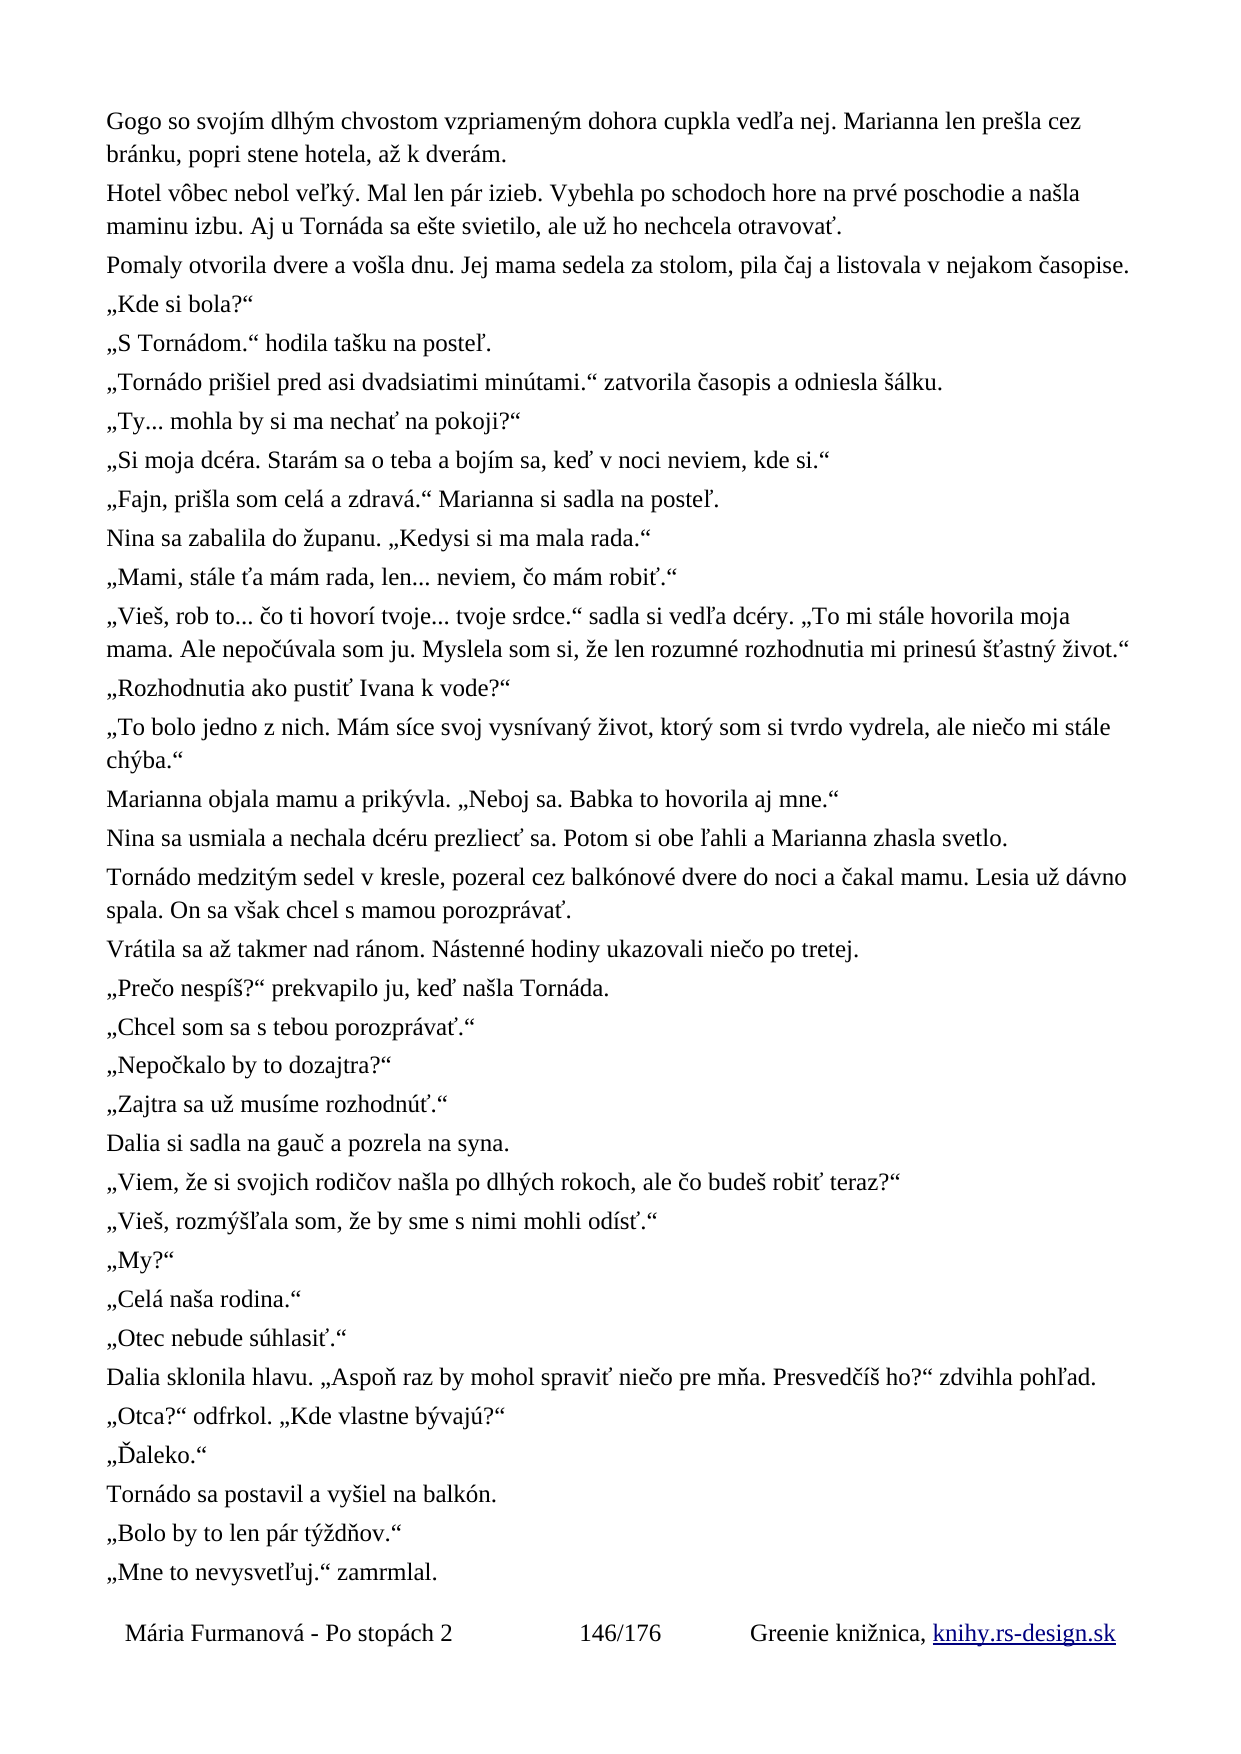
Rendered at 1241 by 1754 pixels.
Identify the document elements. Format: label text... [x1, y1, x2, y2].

text „Fajn, prišla som celá a zdravá.“ Marianna si sadla na posteľ. [106, 484, 1134, 513]
text Marianna objala mamu a prikývla. „Neboj sa. Babka to hovorila aj mne.“ [106, 784, 1134, 812]
text „To bolo jedno z nich. Mám síce svoj vysnívaný život, ktorý som si tvrdo vydrela, ale niečo mi stále chýba.“ [106, 712, 1134, 773]
text „Vieš, rozmýšľala som, že by sme s nimi mohli odísť.“ [106, 1206, 1134, 1235]
text Hotel vôbec nebol veľký. Mal len pár izieb. Vybehla po schodoch hore na prvé poschodie a našla maminu izbu. Aj u Tornáda sa ešte svietilo, ale už ho nechcela otravovať. [106, 178, 1134, 240]
text Dalia sklonila hlavu. „Aspoň raz by mohol spraviť niečo pre mňa. Presvedčíš ho?“ zdvihla pohľad. [106, 1362, 1134, 1391]
text Dalia si sadla na gauč a pozrela na syna. [106, 1128, 1134, 1157]
text „Ďaleko.“ [106, 1440, 1134, 1469]
text „Prečo nespíš?“ prekvapilo ju, keď našla Tornáda. [106, 973, 1134, 1001]
text „Kde si bola?“ [106, 289, 1134, 318]
text „Si moja dcéra. Starám sa o teba a bojím sa, keď v noci neviem, kde si.“ [106, 445, 1134, 474]
text „Viem, že si svojich rodičov našla po dlhých rokoch, ale čo budeš robiť teraz?“ [106, 1167, 1134, 1196]
text „Bolo by to len pár týždňov.“ [106, 1518, 1134, 1547]
text Vrátila sa až takmer nad ránom. Nástenné hodiny ukazovali niečo po tretej. [106, 934, 1134, 962]
text „Mne to nevysvetľuj.“ zamrmlal. [106, 1557, 1134, 1586]
text Nina sa usmiala a nechala dcéru prezliecť sa. Potom si obe ľahli a Marianna zhasla svetlo. [106, 823, 1134, 851]
text „Zajtra sa už musíme rozhodnúť.“ [106, 1089, 1134, 1118]
text „My?“ [106, 1245, 1134, 1274]
text Tornádo medzitým sedel v kresle, pozeral cez balkónové dvere do noci a čakal mamu. Lesia už dávno spala. On sa však chcel s mamou porozprávať. [106, 862, 1134, 923]
text „Nepočkalo by to dozajtra?“ [106, 1051, 1134, 1079]
text „Rozhodnutia ako pustiť Ivana k vode?“ [106, 673, 1134, 702]
text „Tornádo prišiel pred asi dvadsiatimi minútami.“ zatvorila časopis a odniesla šálku. [106, 367, 1134, 396]
text Nina sa zabalila do županu. „Kedysi si ma mala rada.“ [106, 523, 1134, 552]
text Tornádo sa postavil a vyšiel na balkón. [106, 1479, 1134, 1508]
text „S Tornádom.“ hodila tašku na posteľ. [106, 328, 1134, 357]
text Gogo so svojím dlhým chvostom vzpriameným dohora cupkla vedľa nej. Marianna len prešla cez bránku, popri stene hotela, až k dverám. [106, 106, 1134, 168]
text „Chcel som sa s tebou porozprávať.“ [106, 1012, 1134, 1040]
text „Celá naša rodina.“ [106, 1284, 1134, 1313]
text „Ty... mohla by si ma nechať na pokoji?“ [106, 406, 1134, 435]
text „Mami, stále ťa mám rada, len... neviem, čo mám robiť.“ [106, 562, 1134, 591]
text „Vieš, rob to... čo ti hovorí tvoje... tvoje srdce.“ sadla si vedľa dcéry. „To mi stále hovorila moja mama. Ale nepočúvala som ju. Myslela som si, že len rozumné rozhodnutia mi prinesú šťastný život.“ [106, 601, 1134, 663]
text „Otca?“ odfrkol. „Kde vlastne bývajú?“ [106, 1401, 1134, 1430]
text Pomaly otvorila dvere a vošla dnu. Jej mama sedela za stolom, pila čaj a listovala v nejakom časopise. [106, 250, 1134, 279]
text „Otec nebude súhlasiť.“ [106, 1323, 1134, 1352]
